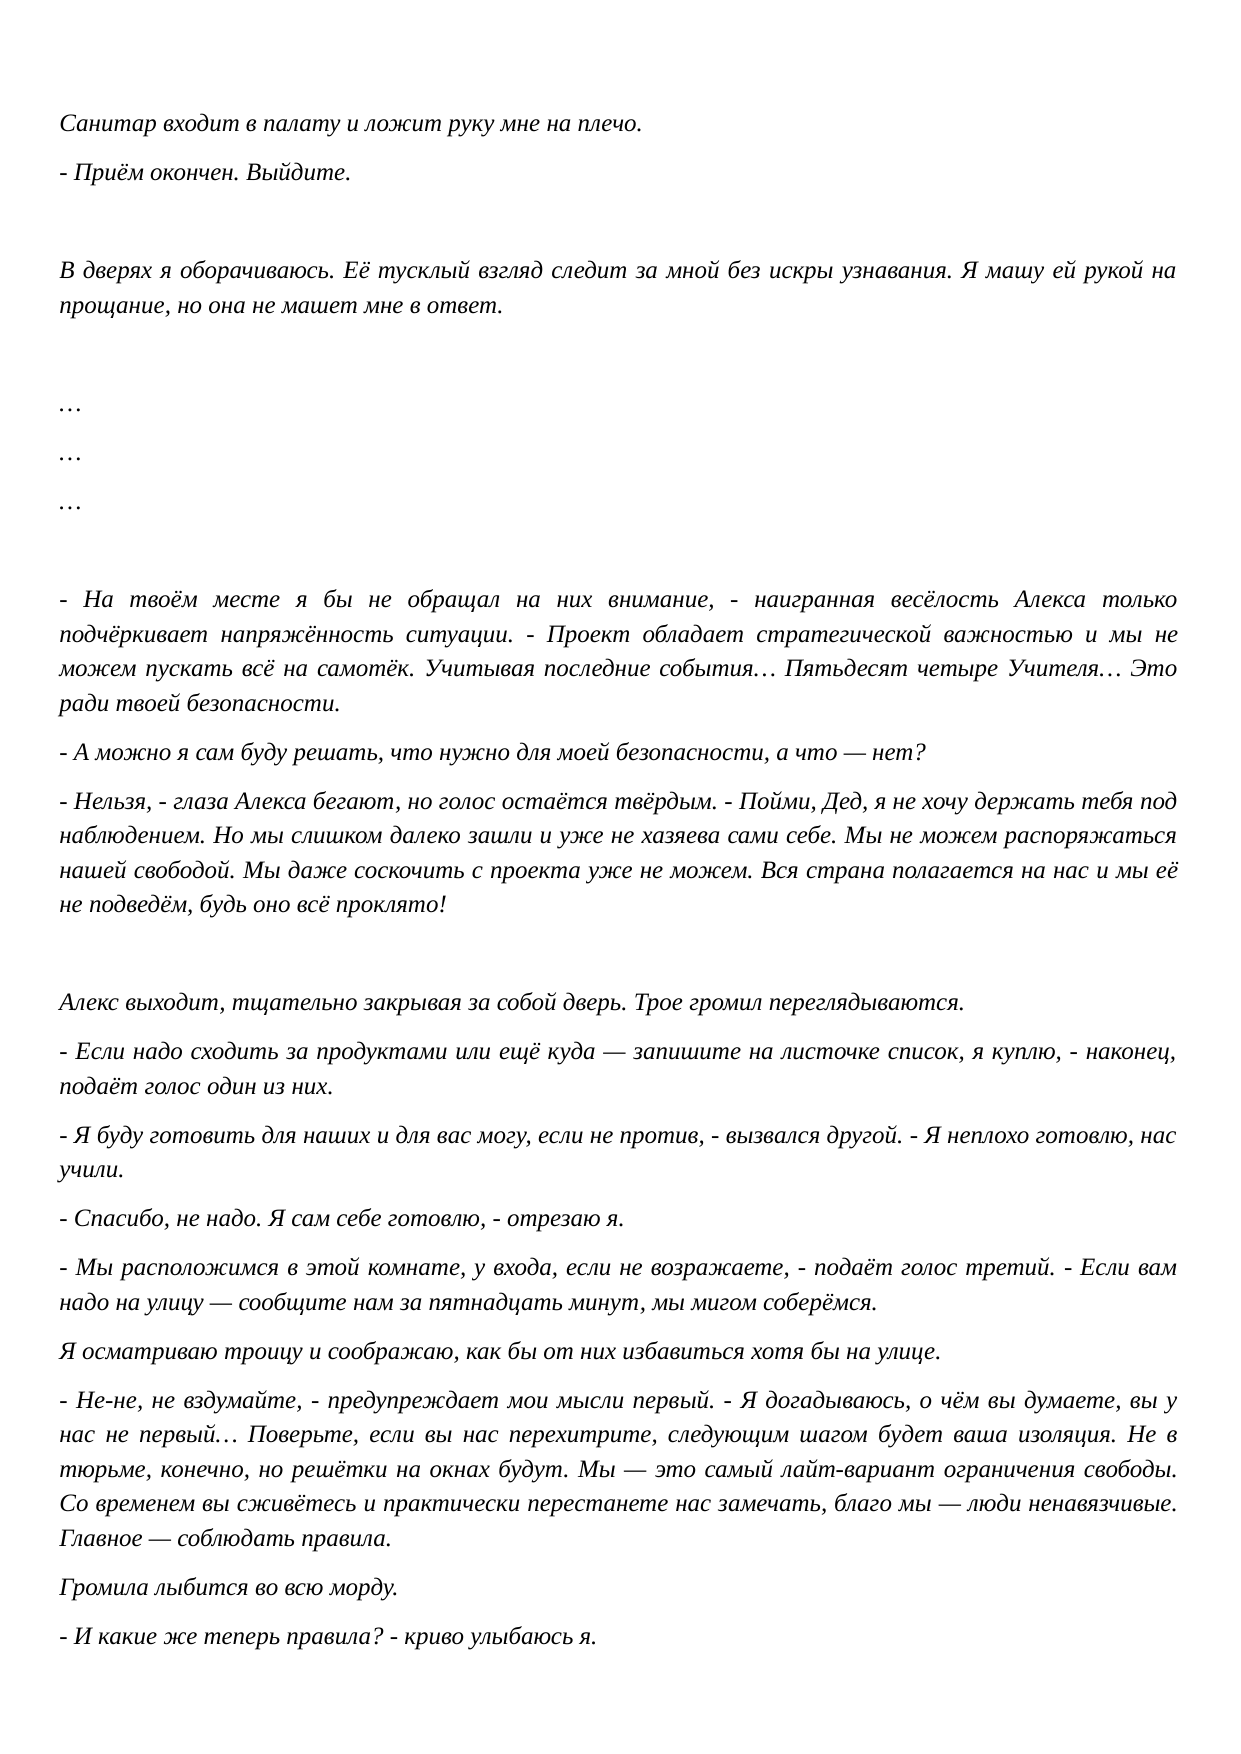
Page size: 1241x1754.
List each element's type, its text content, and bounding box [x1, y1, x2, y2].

text В дверях я оборачиваюсь. Её тусклый взгляд следит за мной без искры узнавания. Я машу ей рукой на прощание, но она не машет мне в ответ. [59, 255, 1181, 318]
text - Спасибо, не надо. Я сам себе готовлю, - отрезаю я. [59, 1203, 1181, 1232]
text - Не-не, не вздумайте, - предупреждает мои мысли первый. - Я догадываюсь, о чём вы думаете, вы у нас не первый… Поверьте, если вы нас перехитрите, следующим шагом будет ваша изоляция. Не в тюрьме, конечно, но решётки на окнах будут. Мы — это самый лайт-вариант ограничения свободы. Со временем вы сживётесь и практически перестанете нас замечать, благо мы — люди ненавязчивые. Главное — соблюдать правила. [59, 1385, 1181, 1552]
text … [59, 486, 1181, 515]
text - Мы расположимся в этой комнате, у входа, если не возражаете, - подаёт голос третий. - Если вам надо на улицу — сообщите нам за пятнадцать минут, мы мигом соберёмся. [59, 1252, 1181, 1316]
text - На твоём месте я бы не обращал на них внимание, - наигранная весёлость Алекса только подчёркивает напряжённость ситуации. - Проект обладает стратегической важностью и мы не можем пускать всё на самотёк. Учитывая последние события… Пятьдесят четыре Учителя… Это ради твоей безопасности. [59, 584, 1181, 716]
text Санитар входит в палату и ложит руку мне на плечо. [59, 108, 1181, 137]
text Алекс выходит, тщательно закрывая за собой дверь. Трое громил переглядываются. [59, 987, 1181, 1016]
text Громила лыбится во всю морду. [59, 1572, 1181, 1601]
text - А можно я сам буду решать, что нужно для моей безопасности, а что — нет? [59, 737, 1181, 765]
text - Если надо сходить за продуктами или ещё куда — запишите на листочке список, я куплю, - наконец, подаёт голос один из них. [59, 1036, 1181, 1099]
text - Нельзя, - глаза Алекса бегают, но голос остаётся твёрдым. - Пойми, Дед, я не хочу держать тебя под наблюдением. Но мы слишком далеко зашли и уже не хазяева сами себе. Мы не можем распоряжаться нашей свободой. Мы даже соскочить с проекта уже не можем. Вся страна полагается на нас и мы её не подведём, будь оно всё проклято! [59, 786, 1181, 918]
text - Я буду готовить для наших и для вас могу, если не против, - вызвался другой. - Я неплохо готовлю, нас учили. [59, 1120, 1181, 1183]
text - Приём окончен. Выйдите. [59, 157, 1181, 186]
text … [59, 388, 1181, 417]
text … [59, 437, 1181, 466]
text - И какие же теперь правила? - криво улыбаюсь я. [59, 1621, 1181, 1650]
text Я осматриваю троицу и соображаю, как бы от них избавиться хотя бы на улице. [59, 1336, 1181, 1365]
